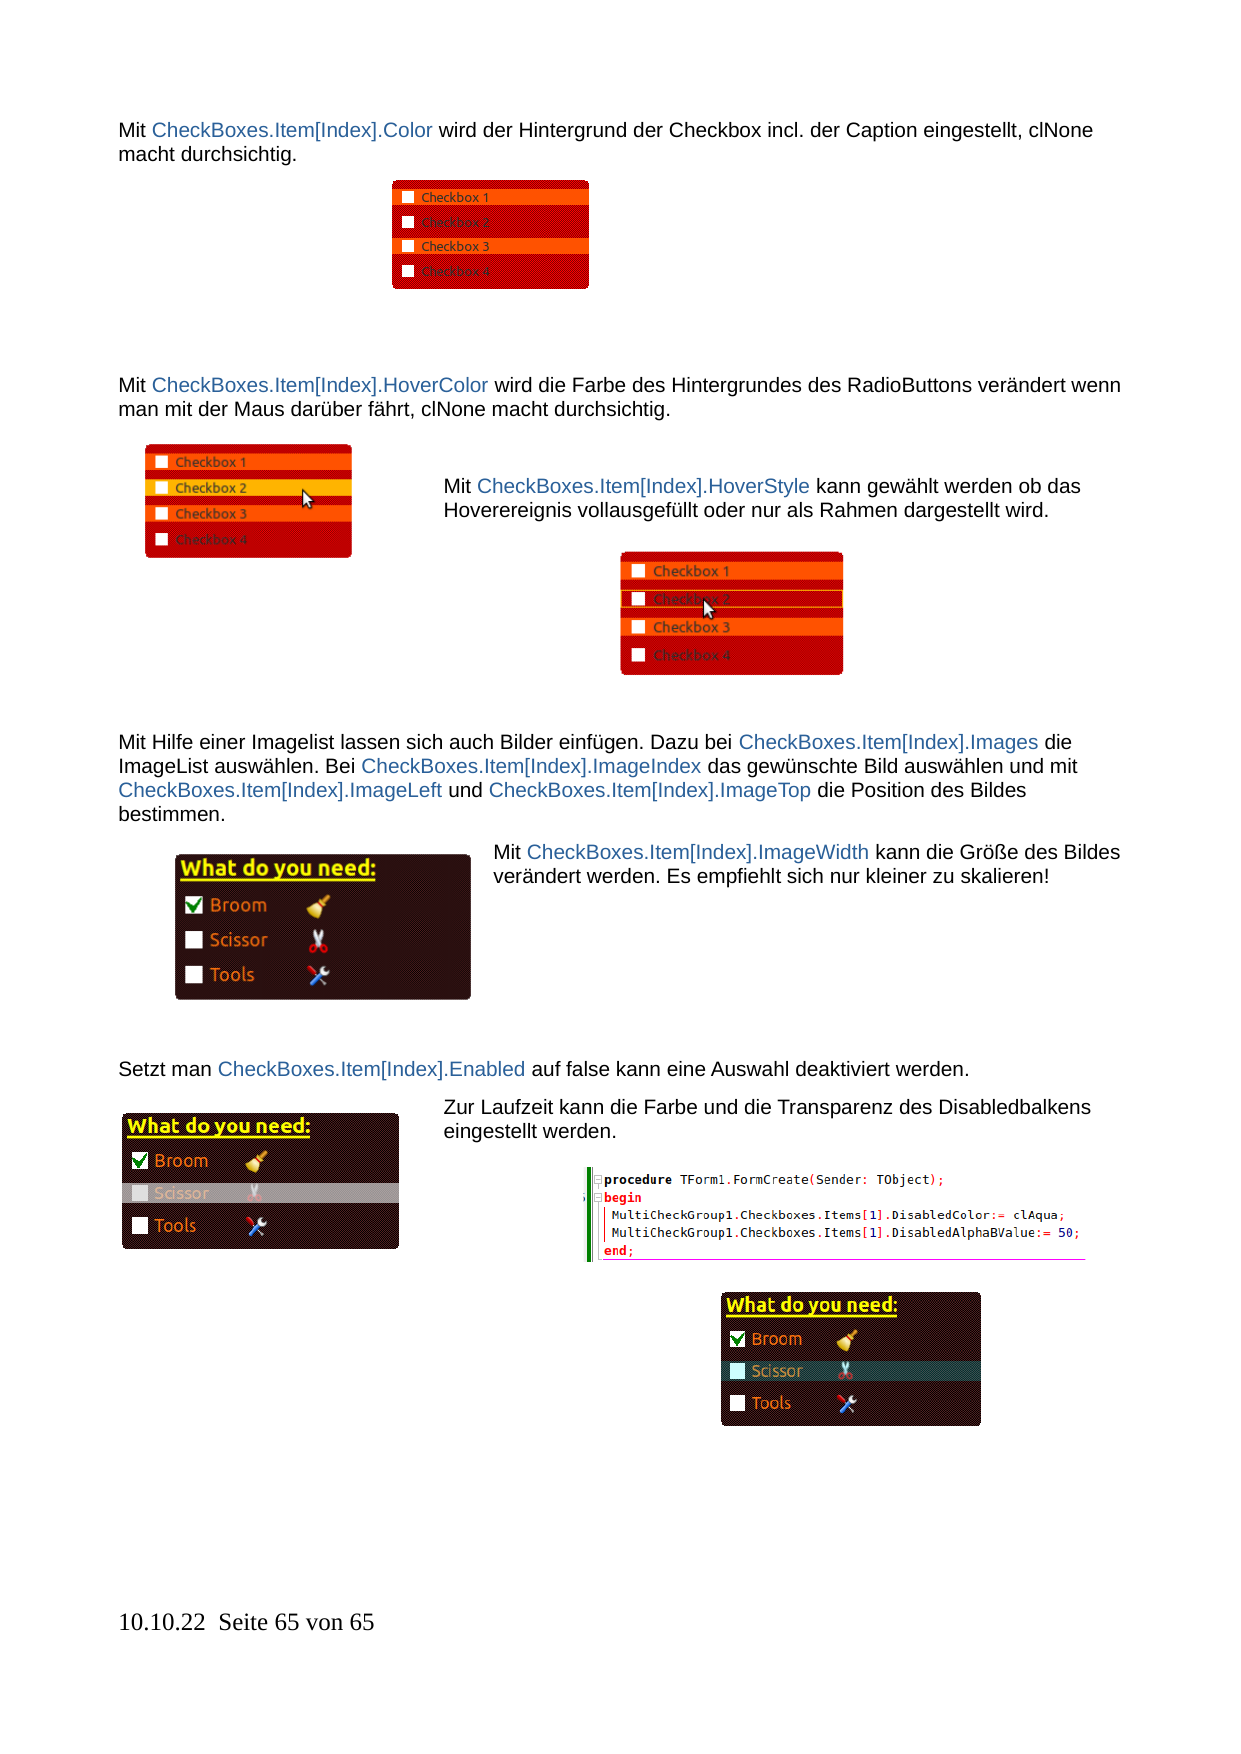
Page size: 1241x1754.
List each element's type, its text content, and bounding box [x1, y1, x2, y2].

picture [711, 1286, 988, 1434]
text Setzt man CheckBoxes.Item[Index].Enabled auf false kann eine Auswahl deaktiviert werden. [118, 1057, 1122, 1081]
picture [112, 1102, 413, 1262]
picture [615, 546, 851, 684]
text Mit CheckBoxes.Item[Index].HoverColor wird die Farbe des Hintergrundes des RadioButtons verändert wenn man mit der Maus darüber fährt, clNone macht durchsichtig. [118, 373, 1122, 421]
picture [141, 438, 359, 563]
text Mit CheckBoxes.Item[Index].Color wird der Hintergrund der Checkbox incl. der Caption eingestellt, clNone macht durchsichtig. [118, 118, 1122, 166]
text Mit CheckBoxes.Item[Index].HoverStyle kann gewählt werden ob das Hoverereignis vollausgefüllt oder nur als Rahmen dargestellt wird. [359, 474, 1122, 522]
text Zur Laufzeit kann die Farbe und die Transparenz des Disabledbalkens eingestellt werden. [118, 1095, 1122, 1143]
picture [583, 1167, 1086, 1262]
text Mit CheckBoxes.Item[Index].ImageWidth kann die Größe des Bildes verändert werden. Es empfiehlt sich nur kleiner zu skalieren! [118, 840, 1122, 888]
picture [166, 845, 480, 1014]
text Mit Hilfe einer Imagelist lassen sich auch Bilder einfügen. Dazu bei CheckBoxes.Item[Index].Images die ImageList auswählen. Bei CheckBoxes.Item[Index].ImageIndex das gewünschte Bild auswählen und mit CheckBoxes.Item[Index].ImageLeft und CheckBoxes.Item[Index].ImageTop die Position des Bildes bestimmen. [118, 729, 1122, 825]
picture [382, 171, 600, 299]
